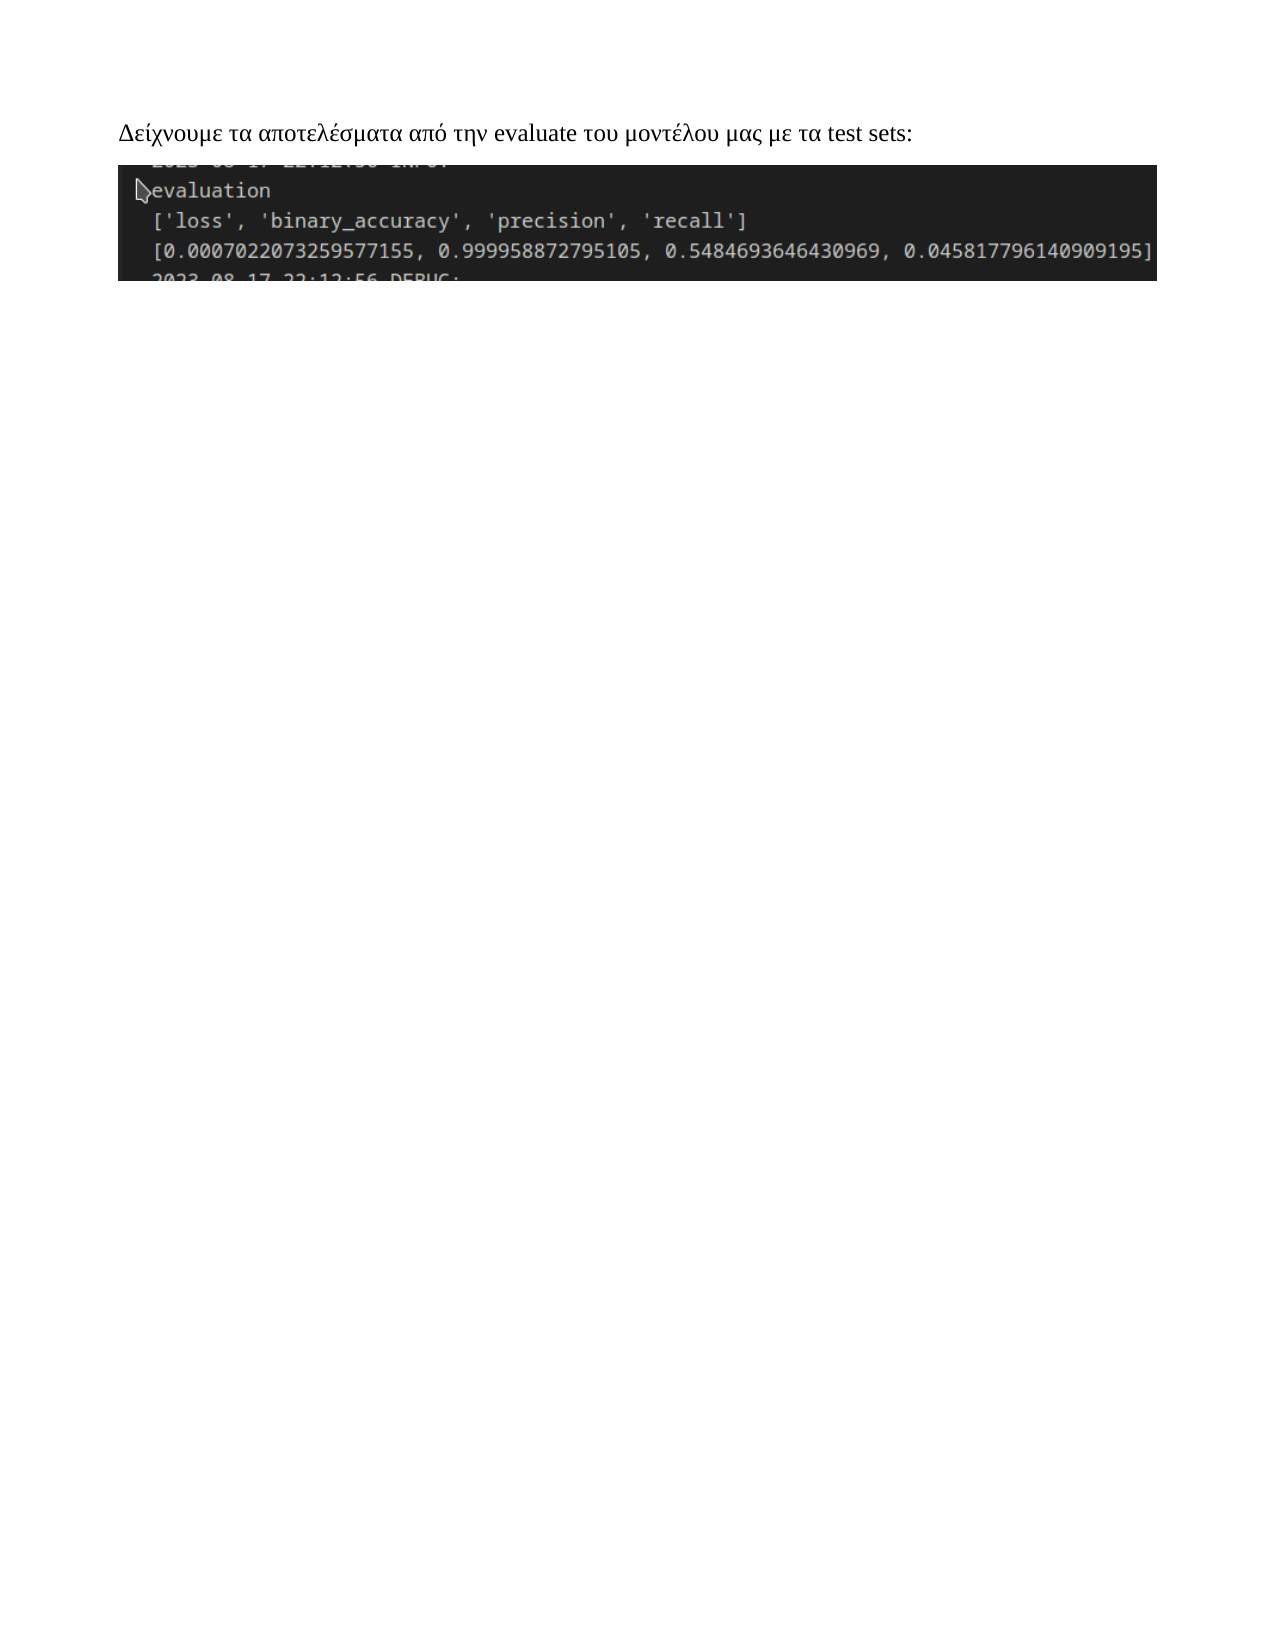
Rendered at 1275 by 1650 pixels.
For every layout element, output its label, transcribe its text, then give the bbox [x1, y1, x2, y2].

picture [118, 165, 1157, 281]
text Δείχνουμε τα αποτελέσματα από την evaluate του μοντέλου μας με τα test sets: [118, 118, 1157, 147]
